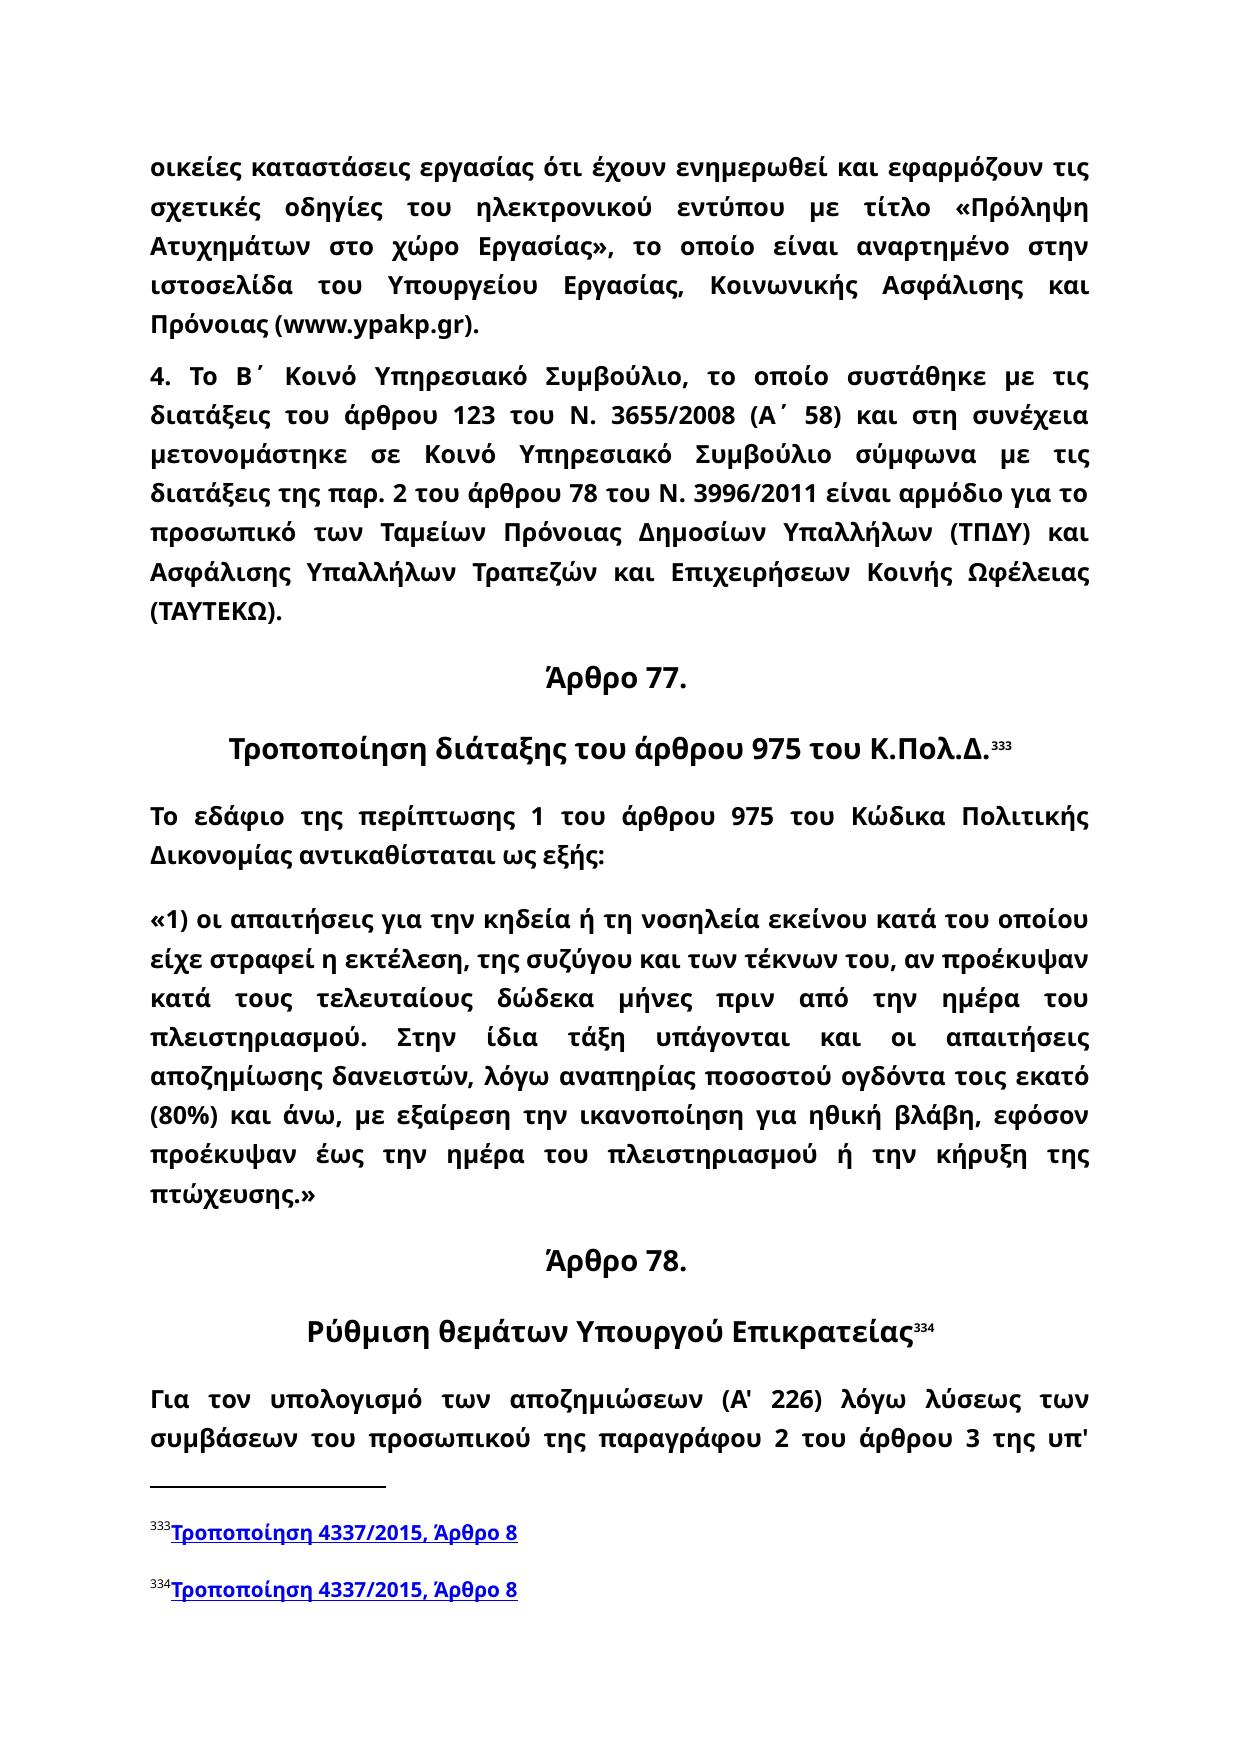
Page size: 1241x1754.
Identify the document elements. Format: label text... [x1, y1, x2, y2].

subtitle Ρύθμιση θεμάτων Υπουργού Επικρατείας [150, 1311, 1090, 1351]
subtitle Άρθρο 78. [150, 1240, 1090, 1280]
text Τροποποίηση 4337/2015, Άρθρο 8 [150, 1518, 1090, 1546]
subtitle Άρθρο 77. [150, 657, 1090, 697]
subtitle Τροποποίηση διάταξης του άρθρου 975 του Κ.Πολ.Δ. [150, 728, 1090, 768]
text 4. Το Β΄ Κοινό Υπηρεσιακό Συμβούλιο, το οποίο συστάθηκε με τις διατάξεις του άρθρου 123 του Ν. 3655/2008 (Α΄ 58) και στη συνέχεια μετονομάστηκε σε Κοινό Υπηρεσιακό Συμβούλιο σύμφωνα με τις διατάξεις της παρ. 2 του άρθρου 78 του Ν. 3996/2011 είναι αρμόδιο για το προσωπικό των Ταμείων Πρόνοιας Δημοσίων Υπαλλήλων (ΤΠΔΥ) και Ασφάλισης Υπαλλήλων Τραπεζών και Επιχειρήσεων Κοινής Ωφέλειας (ΤΑΥΤΕΚΩ). [150, 358, 1090, 627]
text «1) οι απαιτήσεις για την κηδεία ή τη νοσηλεία εκείνου κατά του οποίου είχε στραφεί η εκτέλεση, της συζύγου και των τέκνων του, αν προέκυψαν κατά τους τελευταίους δώδεκα μήνες πριν από την ημέρα του πλειστηριασμού. Στην ίδια τάξη υπάγονται και οι απαιτήσεις αποζημίωσης δανειστών, λόγω αναπηρίας ποσοστού ογδόντα τοις εκατό (80%) και άνω, με εξαίρεση την ικανοποίηση για ηθική βλάβη, εφόσον προέκυψαν έως την ημέρα του πλειστηριασμού ή την κήρυξη της πτώχευσης.» [150, 902, 1090, 1210]
text Τροποποίηση 4337/2015, Άρθρο 8 [150, 1576, 1090, 1604]
text οικείες καταστάσεις εργασίας ότι έχουν ενημερωθεί και εφαρμόζουν τις σχετικές οδηγίες του ηλεκτρονικού εντύπου με τίτλο «Πρόληψη Ατυχημάτων στο χώρο Εργασίας», το οποίο είναι αναρτημένο στην ιστοσελίδα του Υπουργείου Εργασίας, Κοινωνικής Ασφάλισης και Πρόνοιας (www.ypakp.gr). [150, 150, 1090, 341]
text Για τον υπολογισμό των αποζημιώσεων (Α' 226) λόγω λύσεως των συμβάσεων του προσωπικού της παραγράφου 2 του άρθρου 3 της υπ' [150, 1382, 1090, 1455]
text Το εδάφιο της περίπτωσης 1 του άρθρου 975 του Κώδικα Πολιτικής Δικονομίας αντικαθίσταται ως εξής: [150, 799, 1090, 872]
